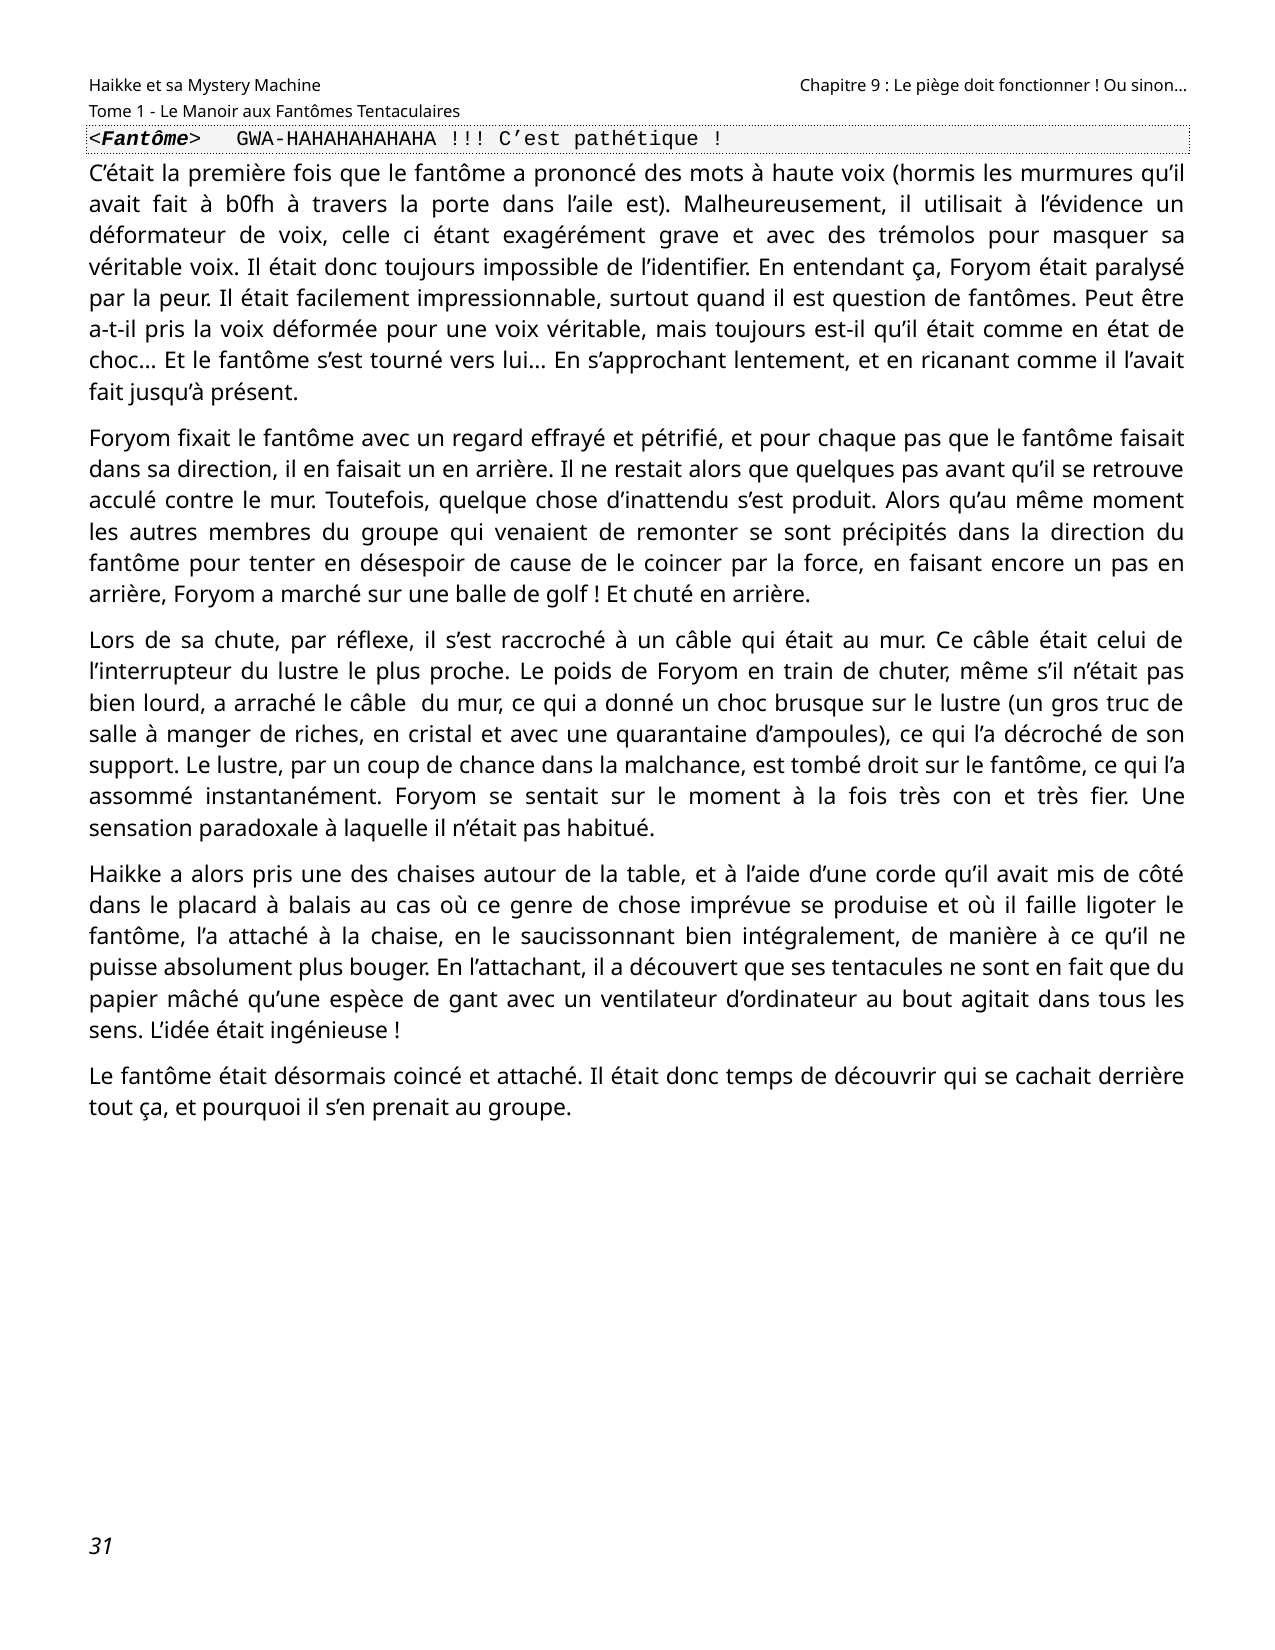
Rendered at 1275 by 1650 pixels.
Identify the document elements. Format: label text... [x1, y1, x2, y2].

text Foryom fixait le fantôme avec un regard effrayé et pétrifié, et pour chaque pas que le fantôme faisait dans sa direction, il en faisait un en arrière. Il ne restait alors que quelques pas avant qu’il se retrouve acculé contre le mur. Toutefois, quelque chose d’inattendu s’est produit. Alors qu’au même moment les autres membres du groupe qui venaient de remonter se sont précipités dans la direction du fantôme pour tenter en désespoir de cause de le coincer par la force, en faisant encore un pas en arrière, Foryom a marché sur une balle de golf ! Et chuté en arrière. [88, 422, 1186, 609]
text <Fantôme> GWA-HAHAHAHAHAHA !!! C’est pathétique ! [86, 125, 1189, 154]
text Le fantôme était désormais coincé et attaché. Il était donc temps de découvrir qui se cachait derrière tout ça, et pourquoi il s’en prenait au groupe. [88, 1060, 1186, 1122]
text C’était la première fois que le fantôme a prononcé des mots à haute voix (hormis les murmures qu’il avait fait à b0fh à travers la porte dans l’aile est). Malheureusement, il utilisait à l’évidence un déformateur de voix, celle ci étant exagérément grave et avec des trémolos pour masquer sa véritable voix. Il était donc toujours impossible de l’identifier. En entendant ça, Foryom était paralysé par la peur. Il était facilement impressionnable, surtout quand il est question de fantômes. Peut être a-t-il pris la voix déformée pour une voix véritable, mais toujours est-il qu’il était comme en état de choc… Et le fantôme s’est tourné vers lui… En s’approchant lentement, et en ricanant comme il l’avait fait jusqu’à présent. [88, 157, 1186, 407]
text Lors de sa chute, par réflexe, il s’est raccroché à un câble qui était au mur. Ce câble était celui de l’interrupteur du lustre le plus proche. Le poids de Foryom en train de chuter, même s’il n’était pas bien lourd, a arraché le câble du mur, ce qui a donné un choc brusque sur le lustre (un gros truc de salle à manger de riches, en cristal et avec une quarantaine d’ampoules), ce qui l’a décroché de son support. Le lustre, par un coup de chance dans la malchance, est tombé droit sur le fantôme, ce qui l’a assommé instantanément. Foryom se sentait sur le moment à la fois très con et très fier. Une sensation paradoxale à laquelle il n’était pas habitué. [88, 624, 1186, 843]
text Haikke a alors pris une des chaises autour de la table, et à l’aide d’une corde qu’il avait mis de côté dans le placard à balais au cas où ce genre de chose imprévue se produise et où il faille ligoter le fantôme, l’a attaché à la chaise, en le saucissonnant bien intégralement, de manière à ce qu’il ne puisse absolument plus bouger. En l’attachant, il a découvert que ses tentacules ne sont en fait que du papier mâché qu’une espèce de gant avec un ventilateur d’ordinateur au bout agitait dans tous les sens. L’idée était ingénieuse ! [88, 857, 1186, 1045]
